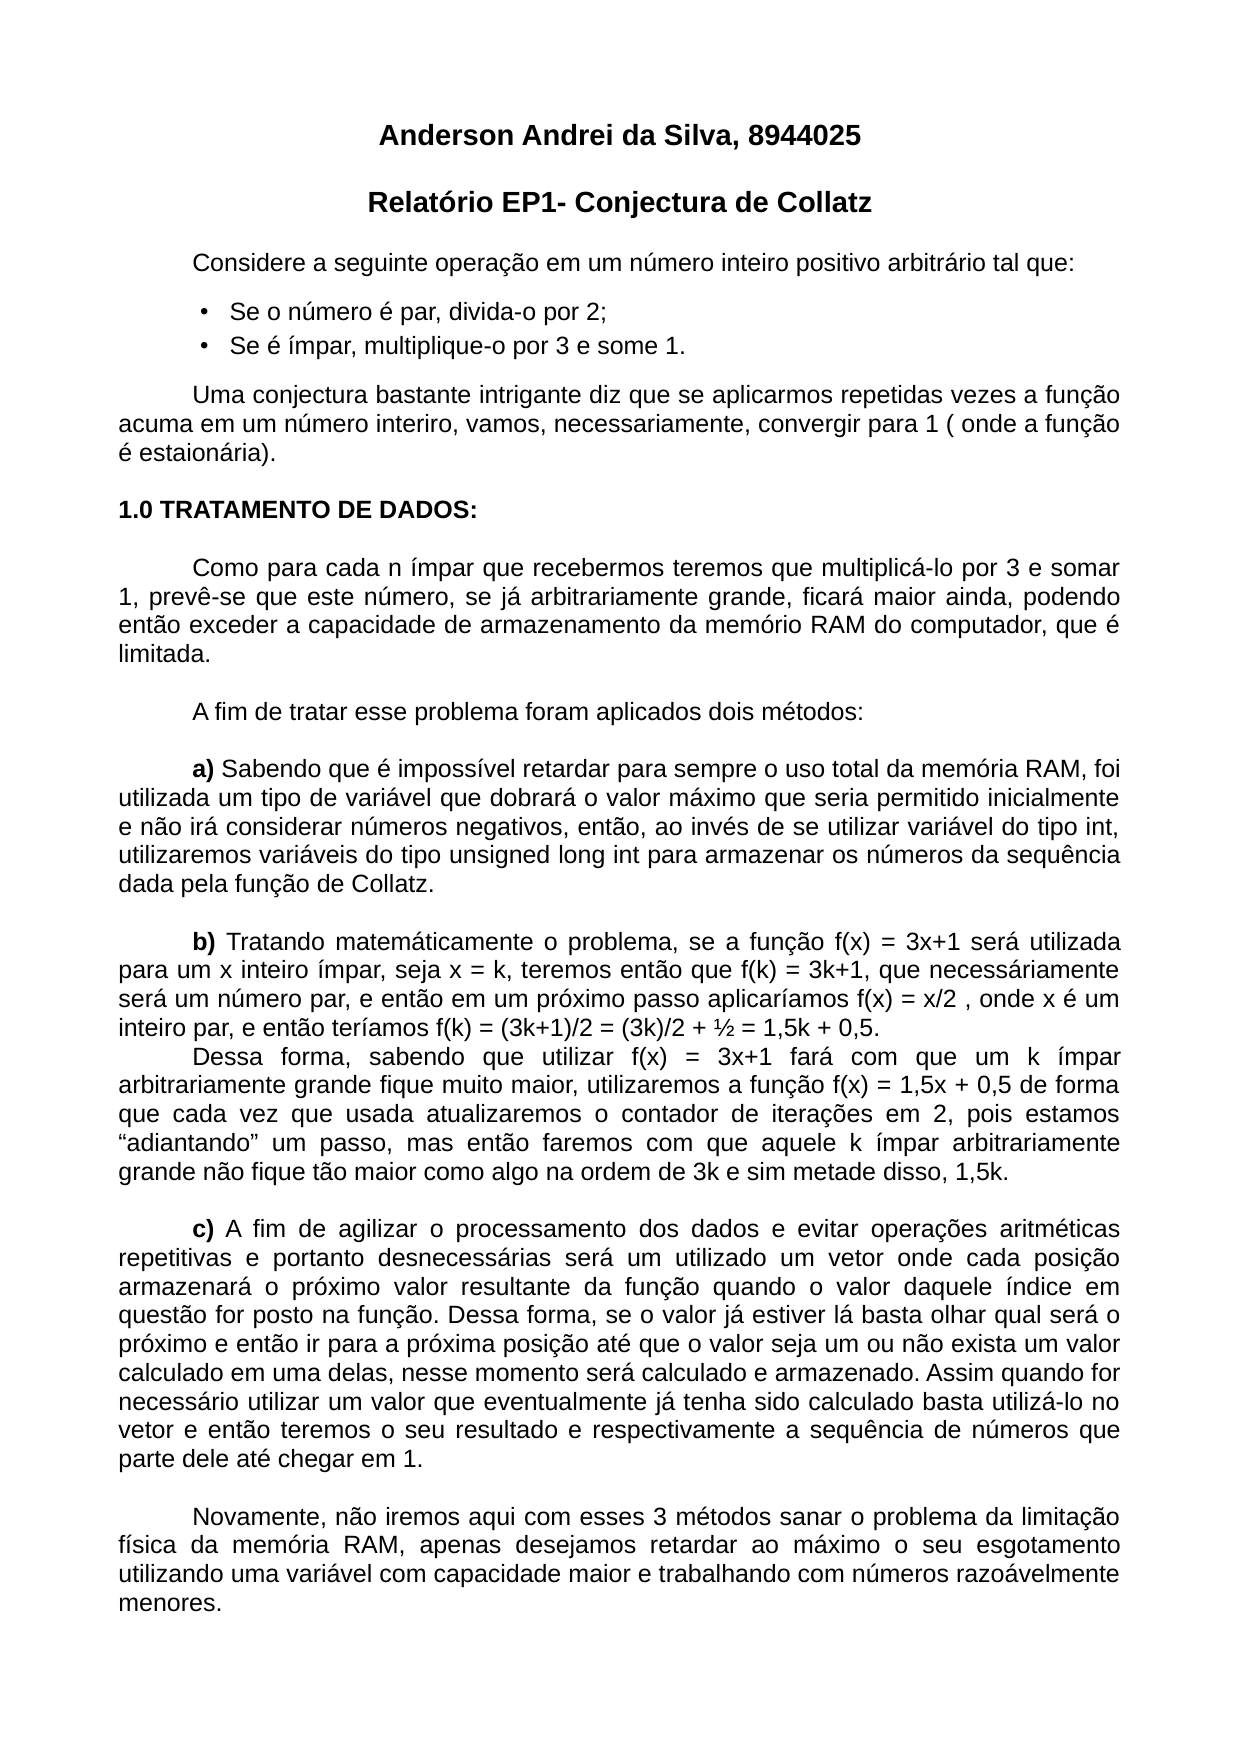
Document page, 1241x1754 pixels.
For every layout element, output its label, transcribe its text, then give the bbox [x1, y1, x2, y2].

text A fim de tratar esse problema foram aplicados dois métodos: [118, 697, 1122, 725]
text Novamente, não iremos aqui com esses 3 métodos sanar o problema da limitação física da memória RAM, apenas desejamos retardar ao máximo o seu esgotamento utilizando uma variável com capacidade maior e trabalhando com números razoávelmente menores. [118, 1502, 1122, 1617]
text b) Tratando matemáticamente o problema, se a função f(x) = 3x+1 será utilizada para um x inteiro ímpar, seja x = k, teremos então que f(k) = 3k+1, que necessáriamente será um número par, e então em um próximo passo aplicaríamos f(x) = x/2 , onde x é um inteiro par, e então teríamos f(k) = (3k+1)/2 = (3k)/2 + ½ = 1,5k + 0,5. [118, 927, 1122, 1042]
text Uma conjectura bastante intrigante diz que se aplicarmos repetidas vezes a função acuma em um número interiro, vamos, necessariamente, convergir para 1 ( onde a função é estaionária). [118, 380, 1122, 467]
text Relatório EP1- Conjectura de Collatz [118, 185, 1122, 219]
text 1.0 TRATAMENTO DE DADOS: [118, 495, 1122, 524]
text c) A fim de agilizar o processamento dos dados e evitar operações aritméticas repetitivas e portanto desnecessárias será um utilizado um vetor onde cada posição armazenará o próximo valor resultante da função quando o valor daquele índice em questão for posto na função. Dessa forma, se o valor já estiver lá basta olhar qual será o próximo e então ir para a próxima posição até que o valor seja um ou não exista um valor calculado em uma delas, nesse momento será calculado e armazenado. Assim quando for necessário utilizar um valor que eventualmente já tenha sido calculado basta utilizá-lo no vetor e então teremos o seu resultado e respectivamente a sequência de números que parte dele até chegar em 1. [118, 1214, 1122, 1473]
text Considere a seguinte operação em um número inteiro positivo arbitrário tal que: [118, 247, 1122, 276]
text Anderson Andrei da Silva, 8944025 [118, 118, 1122, 152]
list Se é ímpar, multiplique-o por 3 e some 1. [200, 331, 1122, 360]
list Se o número é par, divida-o por 2; [200, 297, 1122, 325]
text a) Sabendo que é impossível retardar para sempre o uso total da memória RAM, foi utilizada um tipo de variável que dobrará o valor máximo que seria permitido inicialmente e não irá considerar números negativos, então, ao invés de se utilizar variável do tipo int, utilizaremos variáveis do tipo unsigned long int para armazenar os números da sequência dada pela função de Collatz. [118, 754, 1122, 898]
text Dessa forma, sabendo que utilizar f(x) = 3x+1 fará com que um k ímpar arbitrariamente grande fique muito maior, utilizaremos a função f(x) = 1,5x + 0,5 de forma que cada vez que usada atualizaremos o contador de iterações em 2, pois estamos “adiantando” um passo, mas então faremos com que aquele k ímpar arbitrariamente grande não fique tão maior como algo na ordem de 3k e sim metade disso, 1,5k. [118, 1042, 1122, 1185]
text Como para cada n ímpar que recebermos teremos que multiplicá-lo por 3 e somar 1, prevê-se que este número, se já arbitrariamente grande, ficará maior ainda, podendo então exceder a capacidade de armazenamento da memório RAM do computador, que é limitada. [118, 553, 1122, 668]
